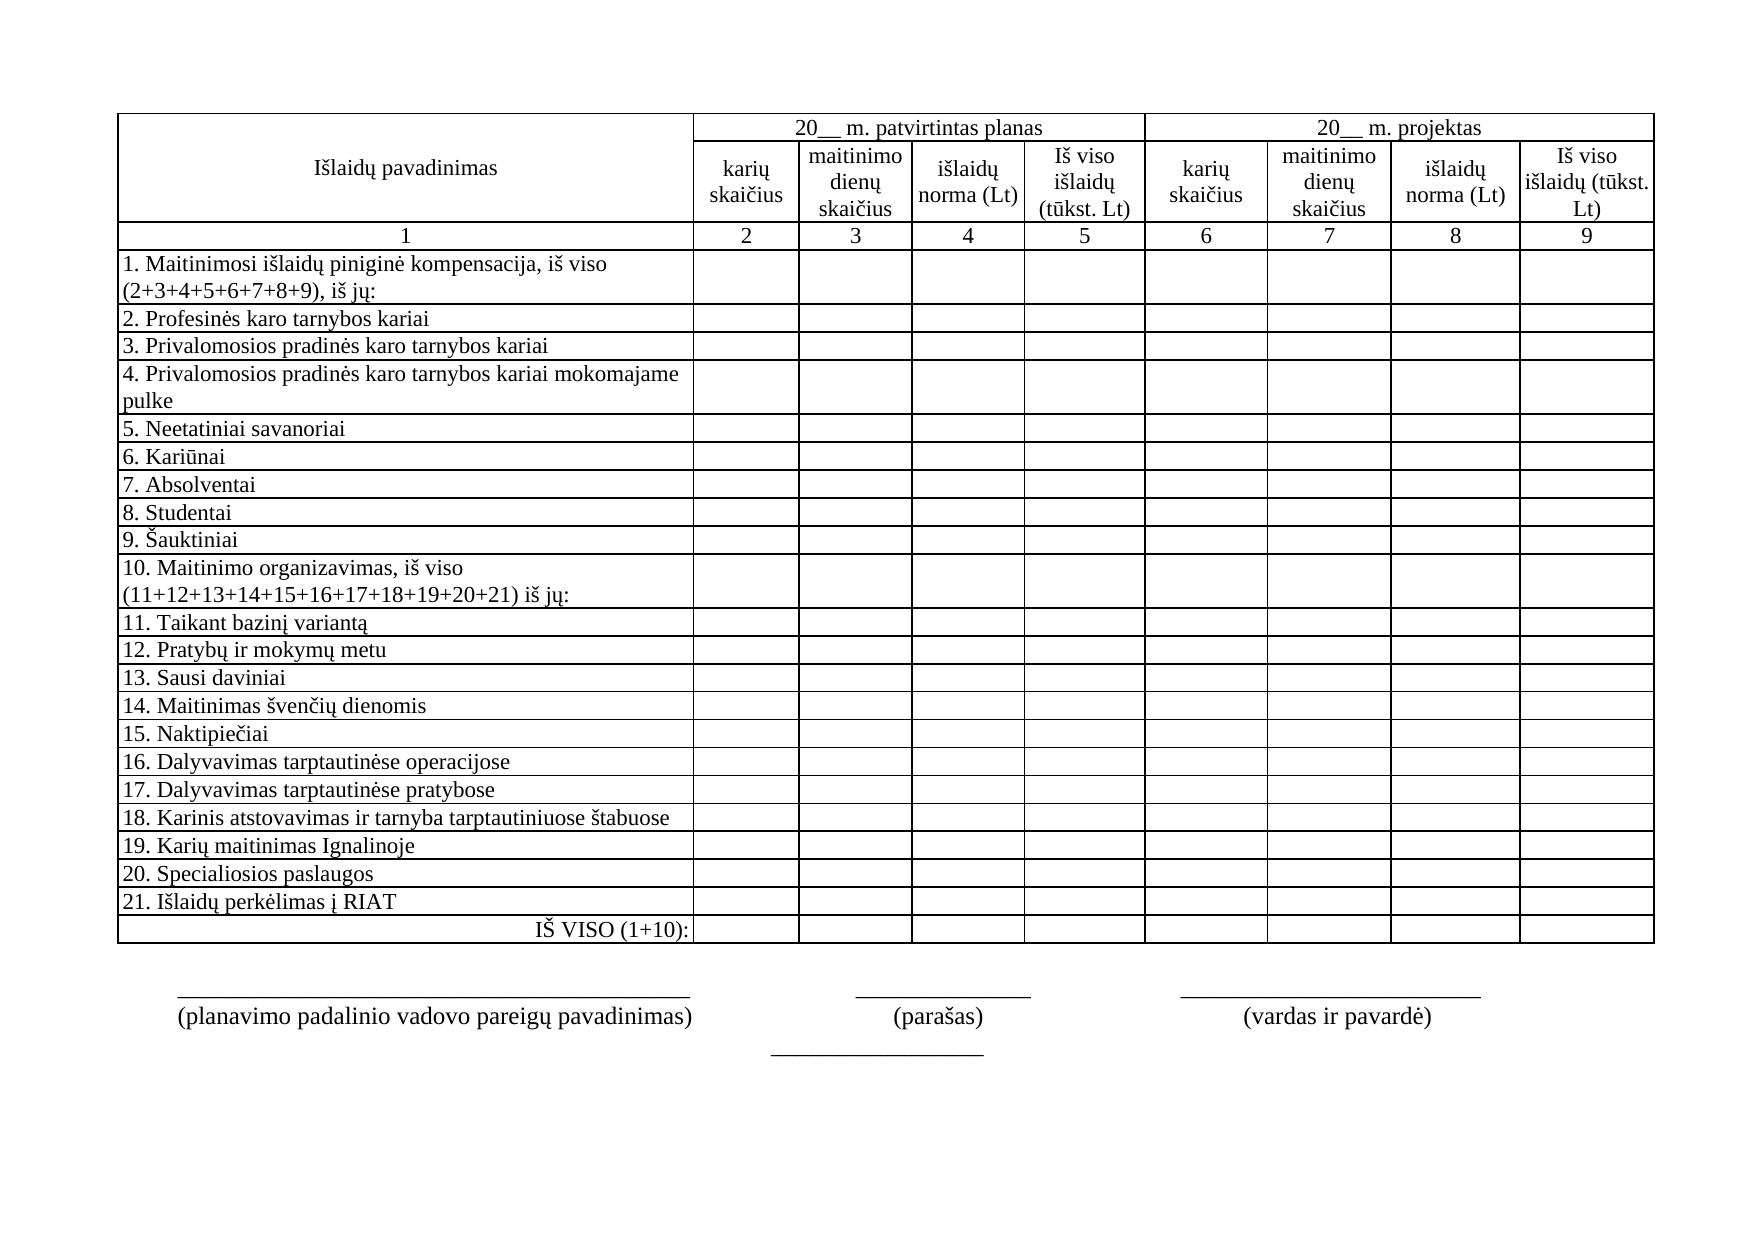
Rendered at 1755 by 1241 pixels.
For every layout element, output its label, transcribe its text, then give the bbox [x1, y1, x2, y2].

table_cell [1268, 361, 1390, 413]
table_cell [913, 361, 1024, 413]
table_cell [1649, 776, 1653, 802]
table_cell karių skaičius [694, 142, 798, 221]
table_cell [1020, 916, 1024, 942]
table_cell [1649, 916, 1653, 942]
table_cell [1649, 443, 1653, 469]
table_cell [1649, 305, 1653, 331]
table_cell [694, 555, 798, 607]
table_cell [1263, 499, 1267, 525]
table_cell 9 [1649, 223, 1653, 249]
table_cell [694, 361, 798, 413]
text _________________________________________ ______________ ________________________ [118, 972, 1636, 1001]
table_cell [1263, 665, 1267, 691]
table_cell [1146, 251, 1267, 303]
table_cell [1020, 665, 1024, 691]
table_cell [1263, 832, 1267, 858]
table_cell [1020, 692, 1024, 719]
table_cell [1268, 251, 1390, 303]
table_cell [694, 251, 798, 303]
table_cell [1392, 361, 1519, 413]
table_cell 4 [1020, 223, 1024, 249]
table_cell [1025, 361, 1144, 413]
table_cell [1263, 305, 1267, 331]
table_cell [1649, 499, 1653, 525]
table_cell [1649, 609, 1653, 635]
table_cell [1268, 555, 1390, 607]
table_cell [1263, 692, 1267, 719]
table_cell [1649, 748, 1653, 774]
table_cell [1020, 471, 1024, 497]
table_cell karių skaičius [1146, 142, 1267, 221]
table_cell [800, 361, 911, 413]
table_cell [1263, 415, 1267, 441]
table_cell [1263, 527, 1267, 553]
table_cell [1025, 555, 1144, 607]
table_cell [1263, 443, 1267, 469]
table_cell [1649, 471, 1653, 497]
table_cell [1649, 665, 1653, 691]
table_cell [1649, 692, 1653, 719]
table_cell [1020, 776, 1024, 802]
table_cell [1146, 361, 1267, 413]
table_cell [1020, 527, 1024, 553]
table_header Išlaidų pavadinimas [119, 114, 693, 221]
table_cell [1020, 333, 1024, 359]
table_cell [1263, 720, 1267, 747]
table_cell [1521, 361, 1653, 413]
table_cell [1263, 609, 1267, 635]
table_cell [1263, 333, 1267, 359]
table_cell 1 [689, 223, 693, 249]
table_cell [1263, 888, 1267, 914]
table_cell išlaidų norma (Lt) [1392, 142, 1519, 221]
table_cell [1263, 860, 1267, 886]
table_cell [913, 555, 1024, 607]
table_cell [1020, 609, 1024, 635]
table_cell [1020, 305, 1024, 331]
table_cell [1649, 415, 1653, 441]
table_cell [1020, 637, 1024, 663]
table_cell [1263, 804, 1267, 830]
table_cell 6 [1263, 223, 1267, 249]
text _________________ [118, 1030, 1636, 1059]
table_cell [800, 251, 911, 303]
table_cell [1521, 251, 1653, 303]
table_cell [1020, 860, 1024, 886]
text (planavimo padalinio vadovo pareigų pavadinimas) (parašas) (vardas ir pavardė) [118, 1001, 1636, 1030]
table_cell [1521, 555, 1653, 607]
table_cell [1263, 471, 1267, 497]
table_cell [1146, 555, 1267, 607]
table_cell [1649, 804, 1653, 830]
table_cell [1263, 637, 1267, 663]
table_cell išlaidų norma (Lt) [913, 142, 1024, 221]
table_cell [1392, 555, 1519, 607]
table_cell [1020, 888, 1024, 914]
table_cell [1020, 720, 1024, 747]
table_cell [1263, 916, 1267, 942]
table_cell [800, 555, 911, 607]
table_cell [1649, 888, 1653, 914]
table_cell [1649, 637, 1653, 663]
table_cell [1649, 720, 1653, 747]
table_cell [1020, 804, 1024, 830]
table_cell [913, 251, 1024, 303]
table_cell [1392, 251, 1519, 303]
table_cell [1020, 443, 1024, 469]
table_cell [1649, 333, 1653, 359]
table_cell [1649, 832, 1653, 858]
table_cell [1020, 499, 1024, 525]
table_cell [1649, 527, 1653, 553]
table_cell [1020, 748, 1024, 774]
table_cell [1649, 860, 1653, 886]
table_cell [1025, 251, 1144, 303]
table_cell [1020, 415, 1024, 441]
table_cell [1263, 748, 1267, 774]
table_cell [1020, 832, 1024, 858]
table_cell [1263, 776, 1267, 802]
